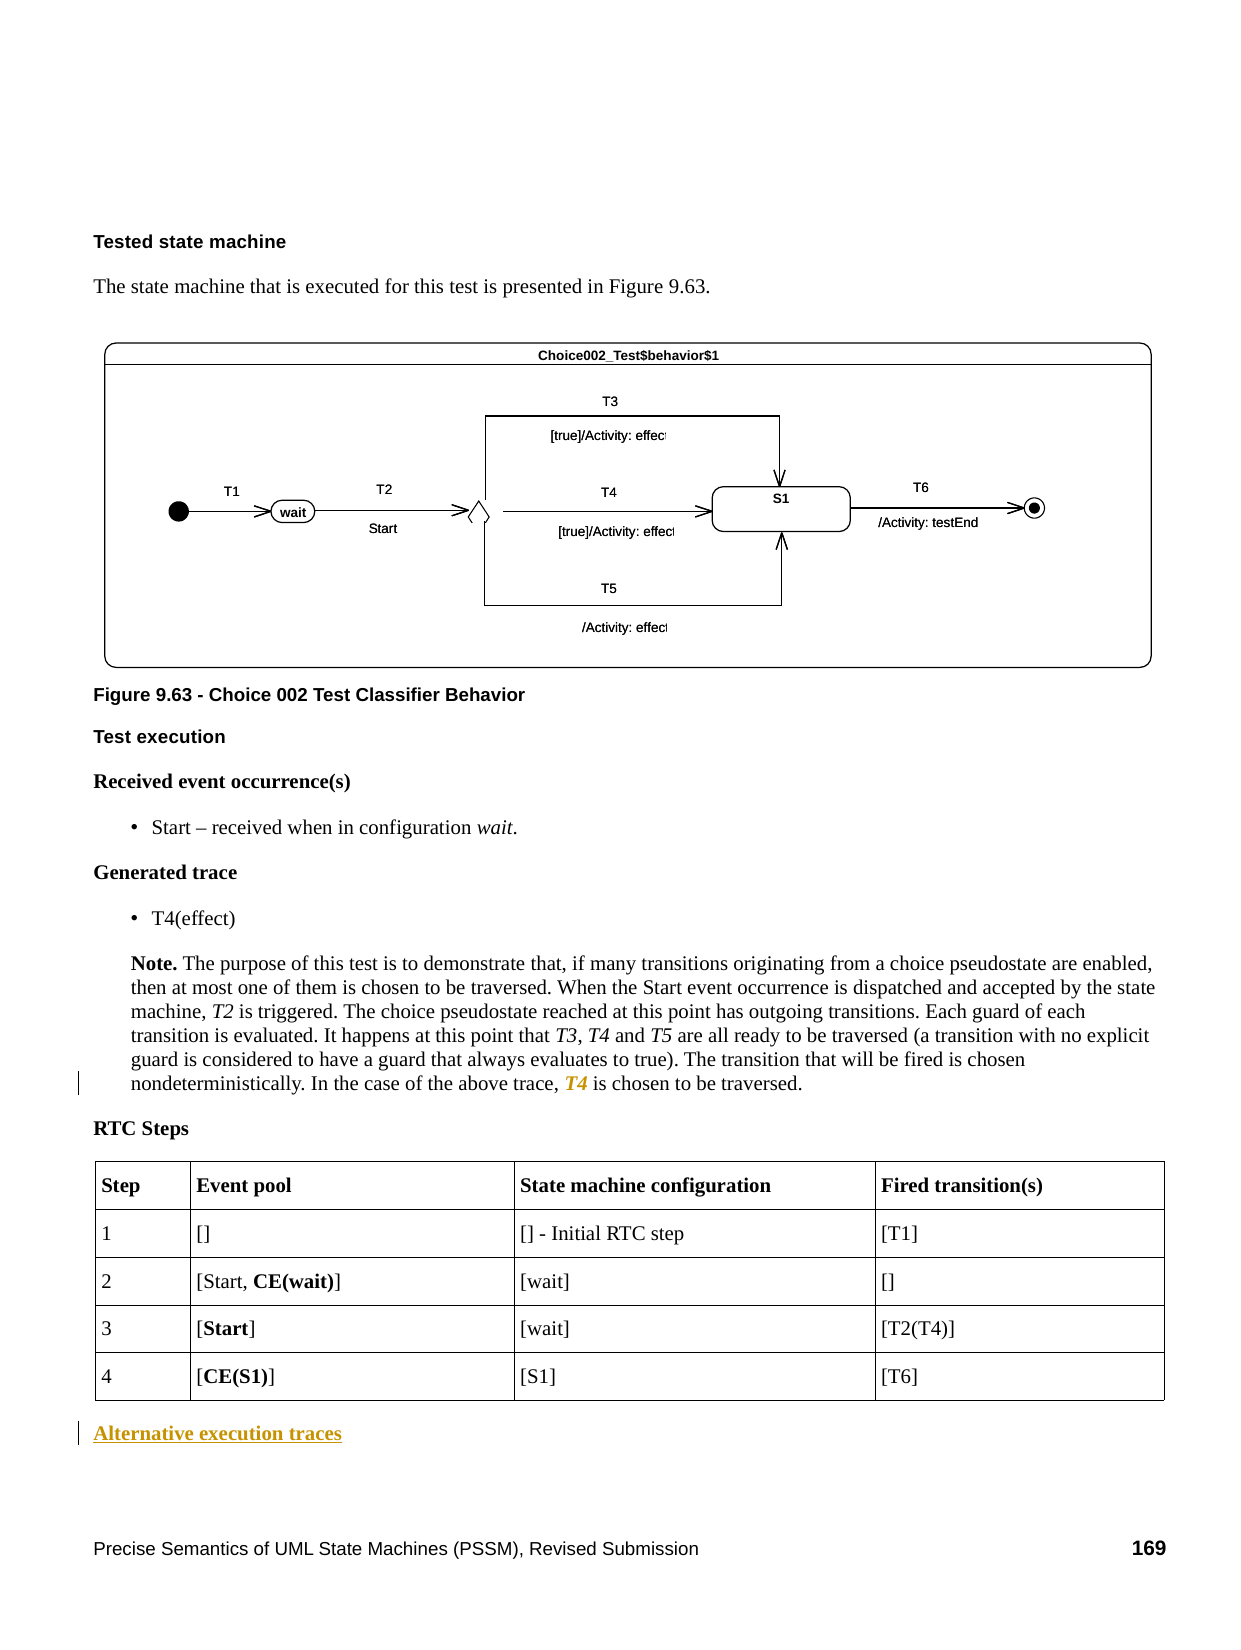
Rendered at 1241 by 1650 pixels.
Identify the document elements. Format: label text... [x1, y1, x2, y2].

table_cell [T1] [876, 1210, 1164, 1257]
text Figure 9.63 - Choice 002 Test Classifier Behavior [93, 331, 1164, 705]
table_cell [T2(T4)] [876, 1306, 1164, 1352]
table_header Event pool [191, 1162, 514, 1209]
text Received event occurrence(s) [93, 768, 1164, 793]
table_cell [wait] [515, 1258, 875, 1304]
table_cell [] - Initial RTC step [515, 1210, 875, 1257]
text Note. The purpose of this test is to demonstrate that, if many transitions originating from a choice pseudostate are enabled, then at most one of them is chosen to be traversed. When the Start event occurrence is dispatched and accepted by the state machine, T2 is triggered. The choice pseudostate reached at this point has outgoing transitions. Each guard of each transition is evaluated. It happens at this point that T3, T4 and T5 are all ready to be traversed (a transition with no explicit guard is considered to have a guard that always evaluates to true). The transition that will be fired is chosen nondeterministically. In the case of the above trace, T4 is chosen to be traversed. [131, 951, 1164, 1095]
list T4(effect) [131, 905, 1164, 930]
table_cell 1 [96, 1210, 190, 1257]
table_header Fired transition(s) [876, 1162, 1164, 1209]
text RTC Steps [93, 1116, 1164, 1140]
table_cell [Start] [191, 1306, 514, 1352]
table_cell [Start, CE(wait)] [191, 1258, 514, 1304]
subtitle [93, 319, 1164, 331]
text Generated trace [93, 860, 1164, 884]
table_cell [] [191, 1210, 514, 1257]
list Start – received when in configuration wait. [131, 814, 1164, 839]
table_cell [S1] [515, 1353, 875, 1400]
table_cell [T6] [876, 1353, 1164, 1400]
table_cell 2 [96, 1258, 190, 1304]
table_header State machine configuration [515, 1162, 875, 1209]
text Alternative execution traces [93, 1421, 1164, 1445]
table_cell [] [876, 1258, 1164, 1304]
text The state machine that is executed for this test is presented in Figure 9.63. [93, 274, 1164, 298]
subtitle Tested state machine [93, 231, 1164, 253]
table_cell 4 [96, 1353, 190, 1400]
table_cell 3 [96, 1306, 190, 1352]
table_header Step [96, 1162, 190, 1209]
table_cell [CE(S1)] [191, 1353, 514, 1400]
table_cell [wait] [515, 1306, 875, 1352]
subtitle Test execution [93, 705, 1164, 747]
